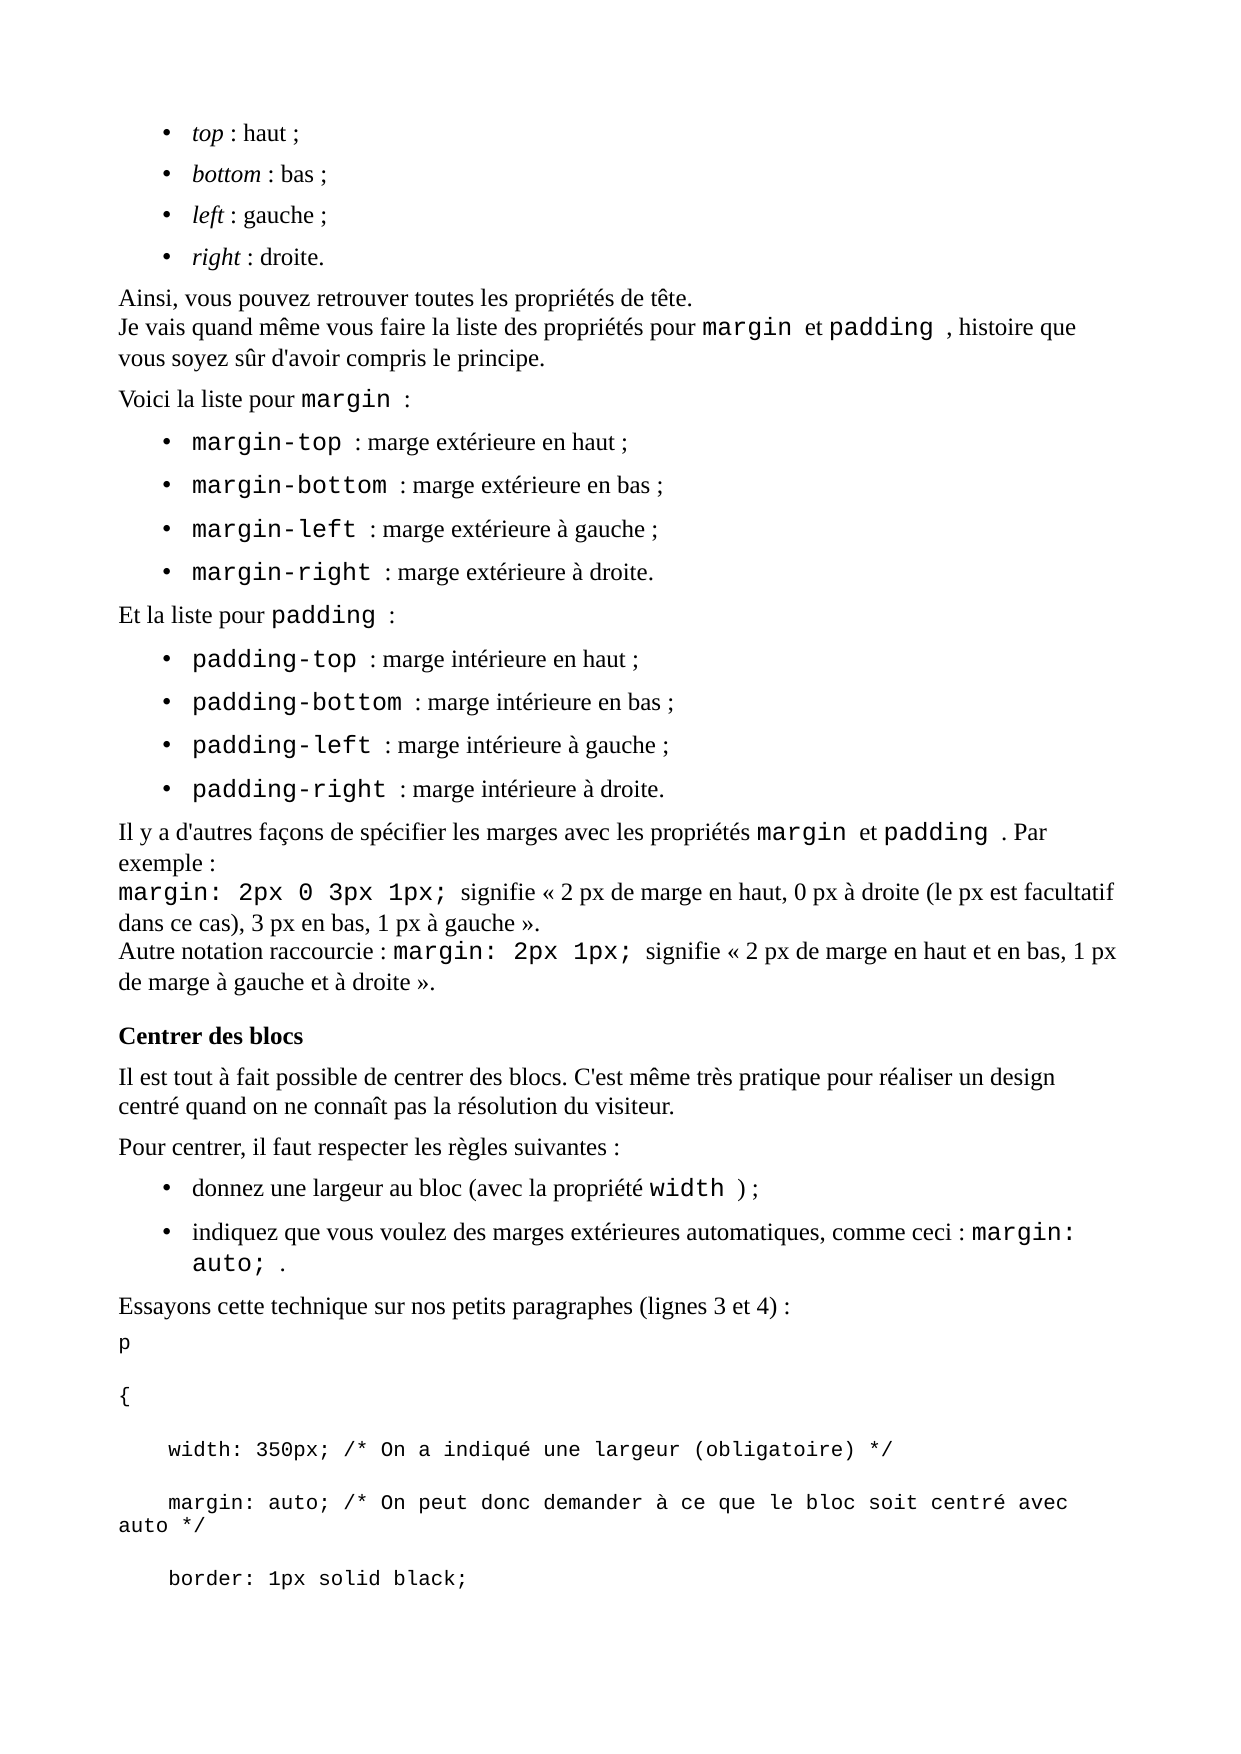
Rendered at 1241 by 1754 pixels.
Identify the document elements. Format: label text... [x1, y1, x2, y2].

list margin-top : marge extérieure en haut ; [162, 427, 1122, 458]
subtitle Centrer des blocs [118, 1021, 1122, 1050]
list margin-right : marge extérieure à droite. [162, 557, 1122, 588]
list indiquez que vous voulez des marges extérieures automatiques, comme ceci : margin: auto; . [162, 1217, 1122, 1278]
text Ainsi, vous pouvez retrouver toutes les propriétés de tête. Je vais quand même vous faire la liste des propriétés pour margin et padding , histoire que vous soyez sûr d'avoir compris le principe. [118, 283, 1122, 371]
text Il y a d'autres façons de spécifier les marges avec les propriétés margin et padding . Par exemple : margin: 2px 0 3px 1px; signifie « 2 px de marge en haut, 0 px à droite (le px est facultatif dans ce cas), 3 px en bas, 1 px à gauche ». Autre notation raccourcie : margin: 2px 1px; signifie « 2 px de marge en haut et en bas, 1 px de marge à gauche et à droite ». [118, 817, 1122, 996]
list margin-bottom : marge extérieure en bas ; [162, 471, 1122, 501]
list padding-right : marge intérieure à droite. [162, 774, 1122, 805]
list padding-bottom : marge intérieure en bas ; [162, 687, 1122, 718]
text Et la liste pour padding : [118, 601, 1122, 631]
list margin-left : marge extérieure à gauche ; [162, 514, 1122, 545]
list padding-top : marge intérieure en haut ; [162, 644, 1122, 675]
text Voici la liste pour margin : [118, 384, 1122, 415]
list donnez une largeur au bloc (avec la propriété width ) ; [162, 1173, 1122, 1204]
list right : droite. [162, 242, 1122, 271]
text p [118, 1332, 1122, 1356]
list top : haut ; [162, 118, 1122, 147]
list padding-left : marge intérieure à gauche ; [162, 731, 1122, 761]
text { [118, 1385, 1122, 1409]
text border: 1px solid black; [118, 1568, 1122, 1592]
text margin: auto; /* On peut donc demander à ce que le bloc soit centré avec auto */ [118, 1492, 1122, 1539]
list left : gauche ; [162, 201, 1122, 229]
list bottom : bas ; [162, 159, 1122, 188]
text Il est tout à fait possible de centrer des blocs. C'est même très pratique pour réaliser un design centré quand on ne connaît pas la résolution du visiteur. [118, 1062, 1122, 1120]
text Essayons cette technique sur nos petits paragraphes (lignes 3 et 4) : [118, 1291, 1122, 1320]
text Pour centrer, il faut respecter les règles suivantes : [118, 1132, 1122, 1161]
text width: 350px; /* On a indiqué une largeur (obligatoire) */ [118, 1438, 1122, 1462]
